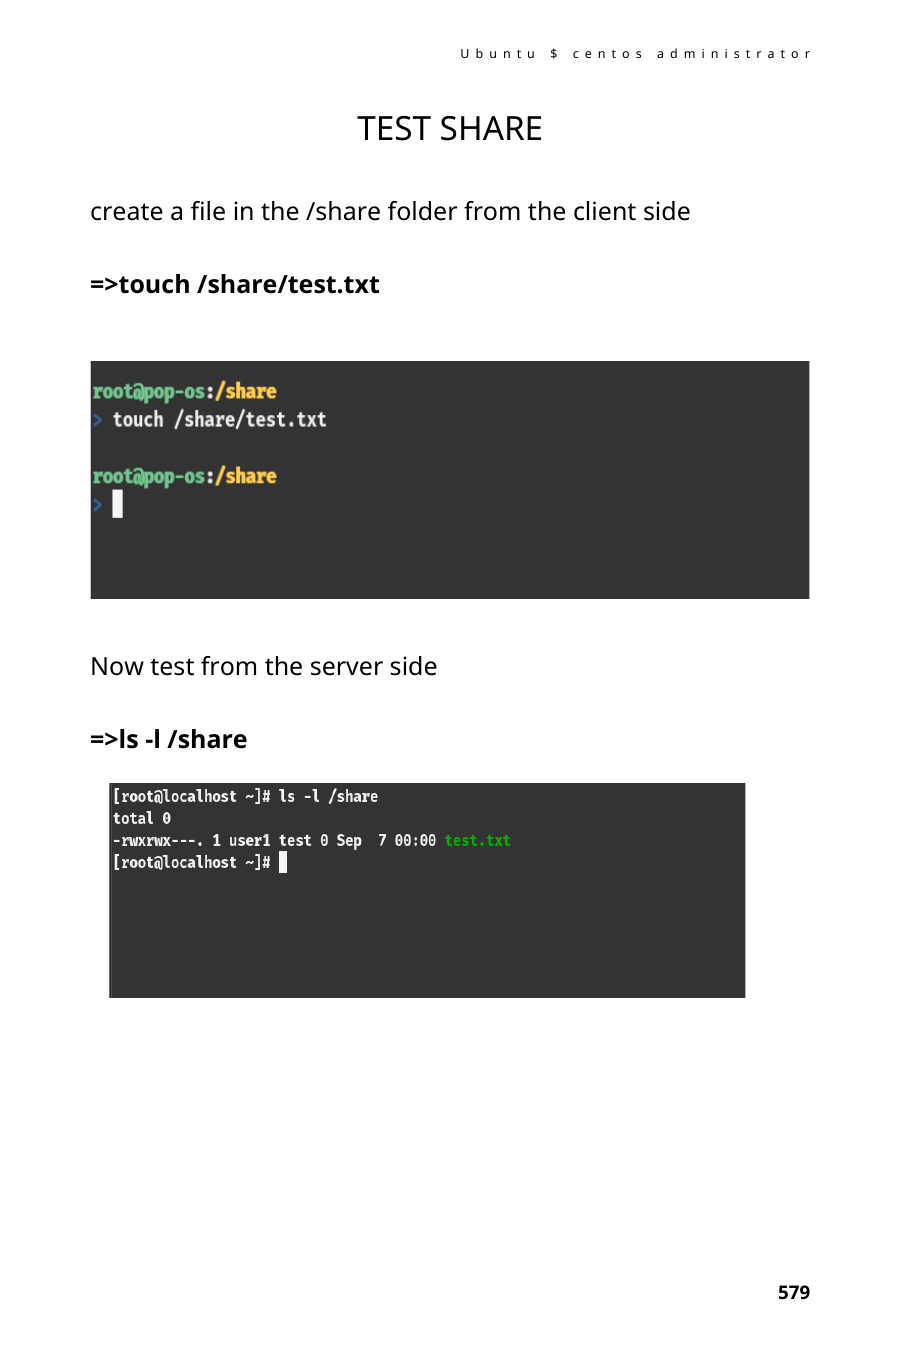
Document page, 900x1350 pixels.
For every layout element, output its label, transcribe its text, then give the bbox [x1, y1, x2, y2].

text [90, 341, 810, 361]
picture [109, 783, 746, 998]
picture [90, 361, 810, 599]
text create a file in the /share folder from the client side [90, 193, 810, 227]
text =>touch /share/test.txt [90, 267, 810, 301]
text =>ls -l /share [90, 722, 810, 756]
text Now test from the server side [90, 599, 810, 682]
text TEST SHARE [90, 105, 810, 150]
